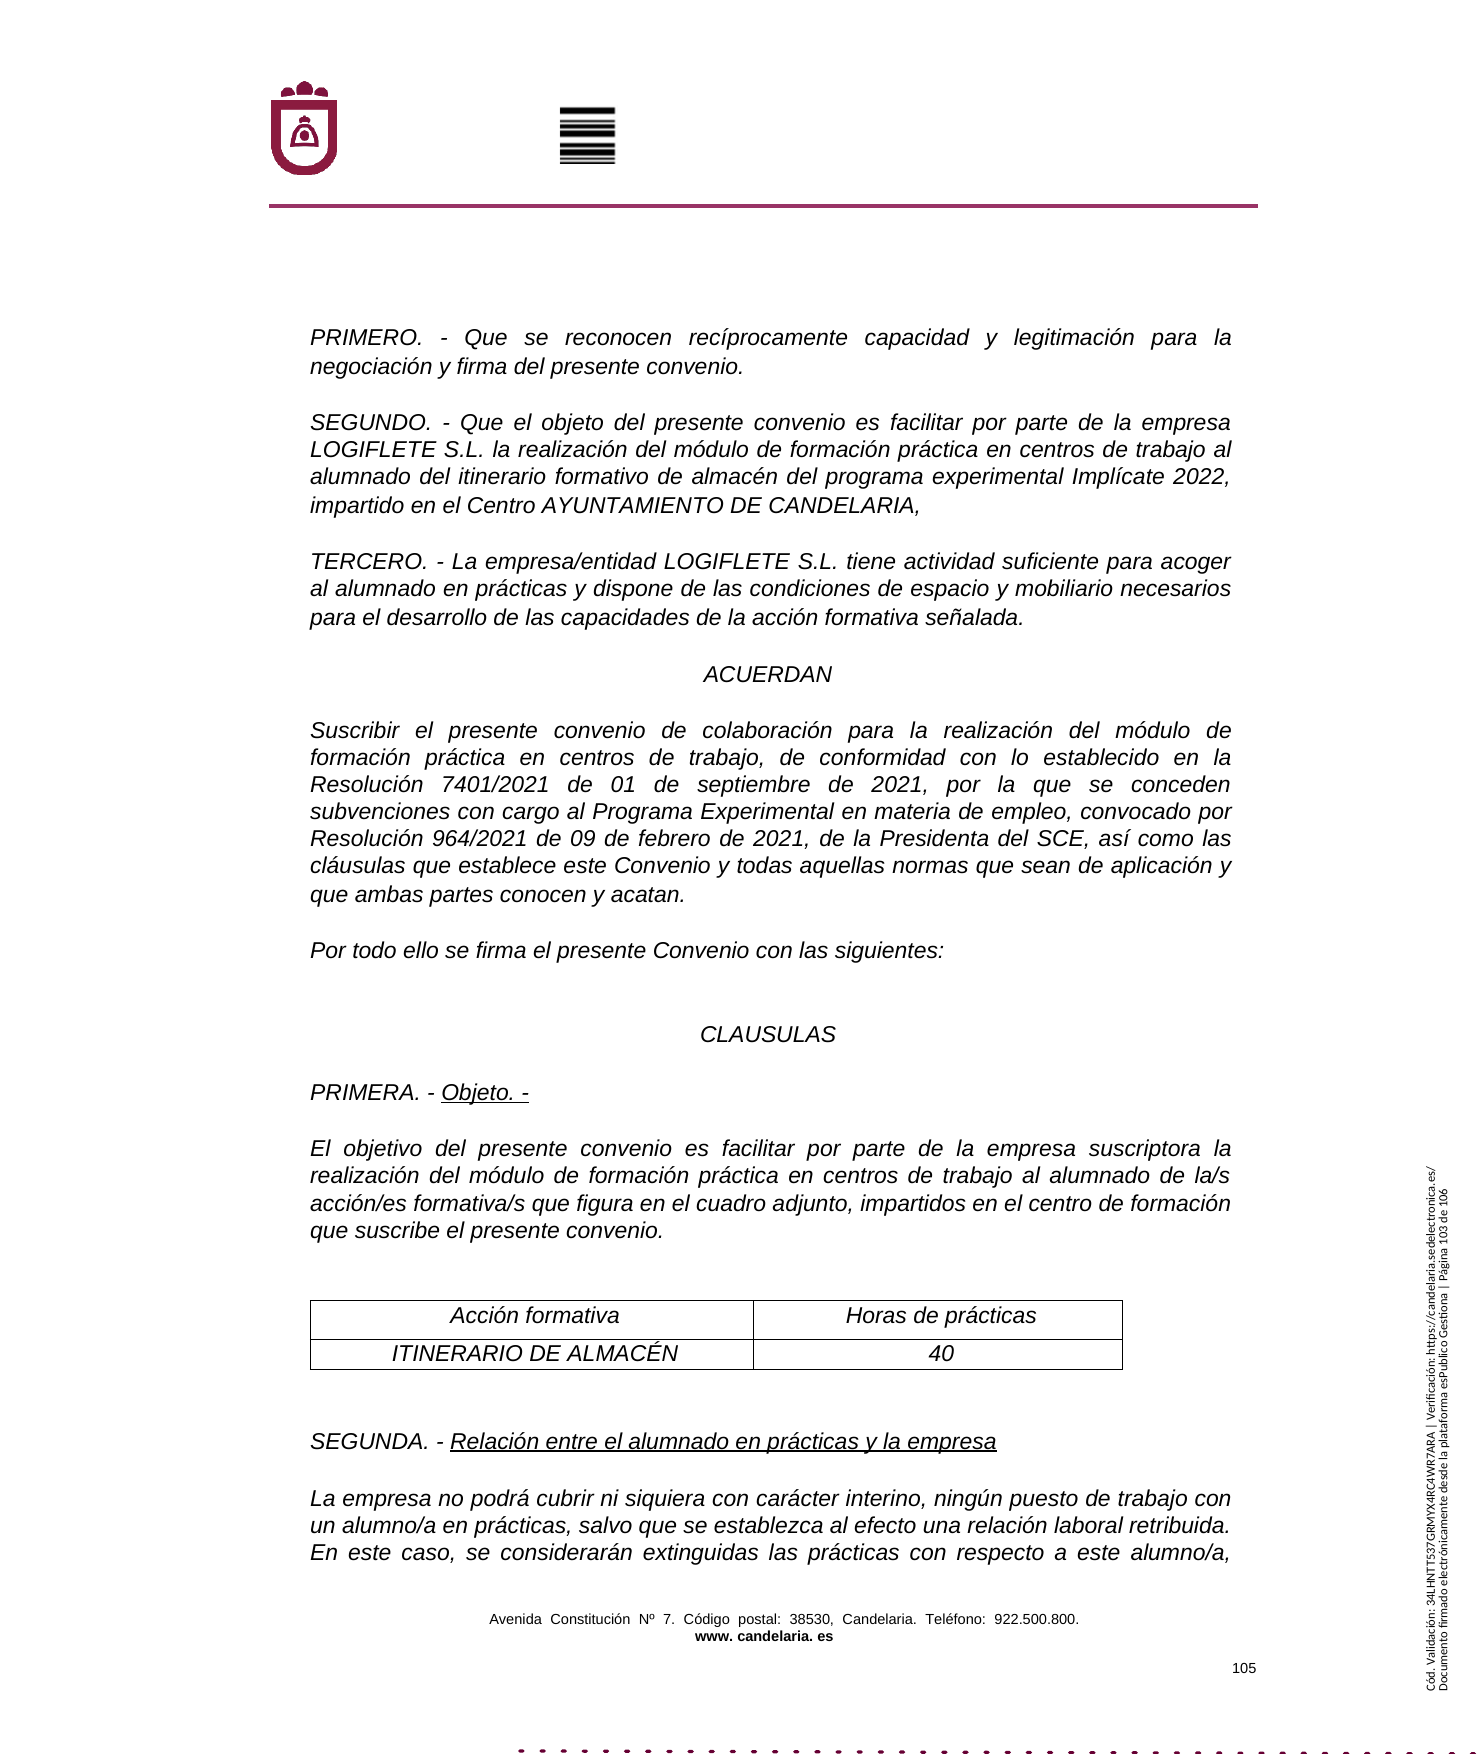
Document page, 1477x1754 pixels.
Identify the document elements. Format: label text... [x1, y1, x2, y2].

table_cell 40 [754, 1340, 1122, 1368]
text ACUERDAN [274, 661, 1269, 687]
text SEGUNDA. - Relación entre el alumnado en prácticas y la empresa [310, 1426, 1270, 1454]
text CLAUSULAS [274, 1021, 1270, 1047]
text TERCERO. - La empresa/entidad LOGIFLETE S.L. tiene actividad suficiente para acoger al alumnado en prácticas y dispone de las condiciones de espacio y mobiliario necesarios para el desarrollo de las capacidades de la acción formativa señalada. [310, 548, 1234, 631]
table_header Acción formativa [311, 1301, 753, 1338]
table_header Horas de prácticas [754, 1301, 1122, 1338]
text PRIMERA. - Objeto. - [310, 1077, 1234, 1106]
text La empresa no podrá cubrir ni siquiera con carácter interino, ningún puesto de trabajo con un alumno/a en prácticas, salvo que se establezca al efecto una relación laboral retribuida. En este caso, se considerarán extinguidas las prácticas con respecto a este alumno/a, [310, 1485, 1234, 1566]
text SEGUNDO. - Que el objeto del presente convenio es facilitar por parte de la empresa LOGIFLETE S.L. la realización del módulo de formación práctica en centros de trabajo al alumnado del itinerario formativo de almacén del programa experimental Implícate 2022, impartido en el Centro AYUNTAMIENTO DE CANDELARIA, [310, 409, 1234, 519]
text El objetivo del presente convenio es facilitar por parte de la empresa suscriptora la realización del módulo de formación práctica en centros de trabajo al alumnado de la/s acción/es formativa/s que figura en el cuadro adjunto, impartidos en el centro de formación que suscribe el presente convenio. [310, 1135, 1234, 1243]
text Por todo ello se firma el presente Convenio con las siguientes: [310, 937, 1234, 964]
text Suscribir el presente convenio de colaboración para la realización del módulo de formación práctica en centros de trabajo, de conformidad con lo establecido en la Resolución 7401/2021 de 01 de septiembre de 2021, por la que se conceden subvenciones con cargo al Programa Experimental en materia de empleo, convocado por Resolución 964/2021 de 09 de febrero de 2021, de la Presidenta del SCE, así como las cláusulas que establece este Convenio y todas aquellas normas que sean de aplicación y que ambas partes conocen y acatan. [310, 717, 1234, 908]
table_cell ITINERARIO DE ALMACÉN [311, 1340, 753, 1368]
text PRIMERO. - Que se reconocen recíprocamente capacidad y legitimación para la negociación y firma del presente convenio. [310, 324, 1234, 379]
